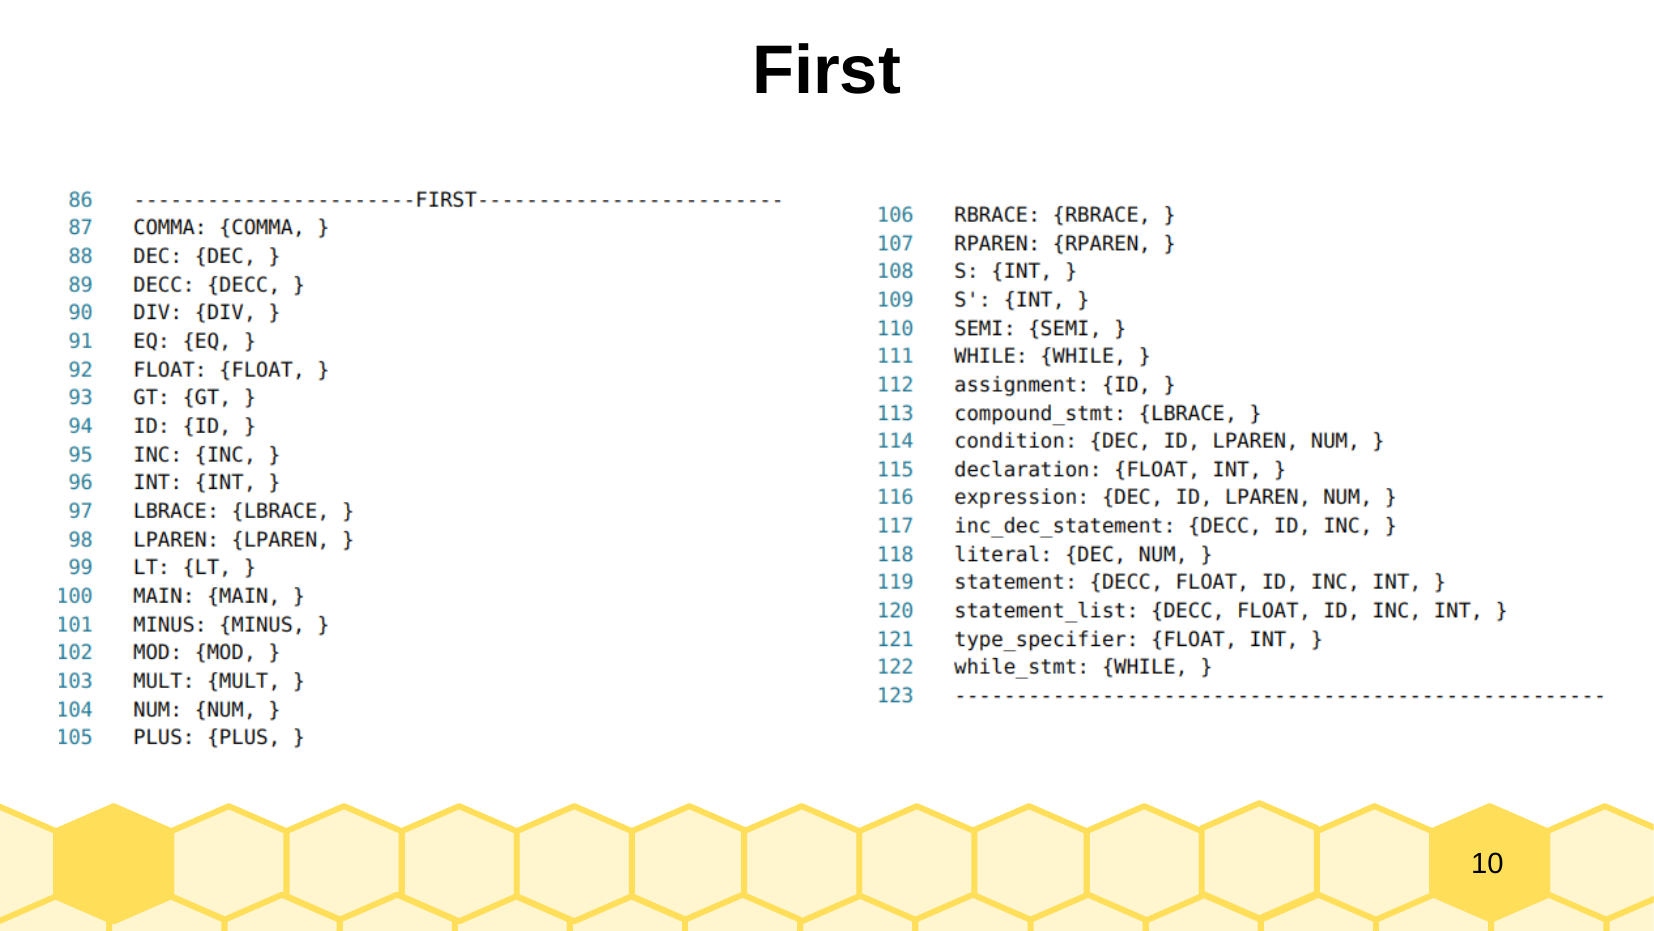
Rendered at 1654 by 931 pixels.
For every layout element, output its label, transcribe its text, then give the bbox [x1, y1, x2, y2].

picture [59, 182, 843, 752]
title First [82, 0, 1571, 148]
picture [868, 197, 1625, 709]
